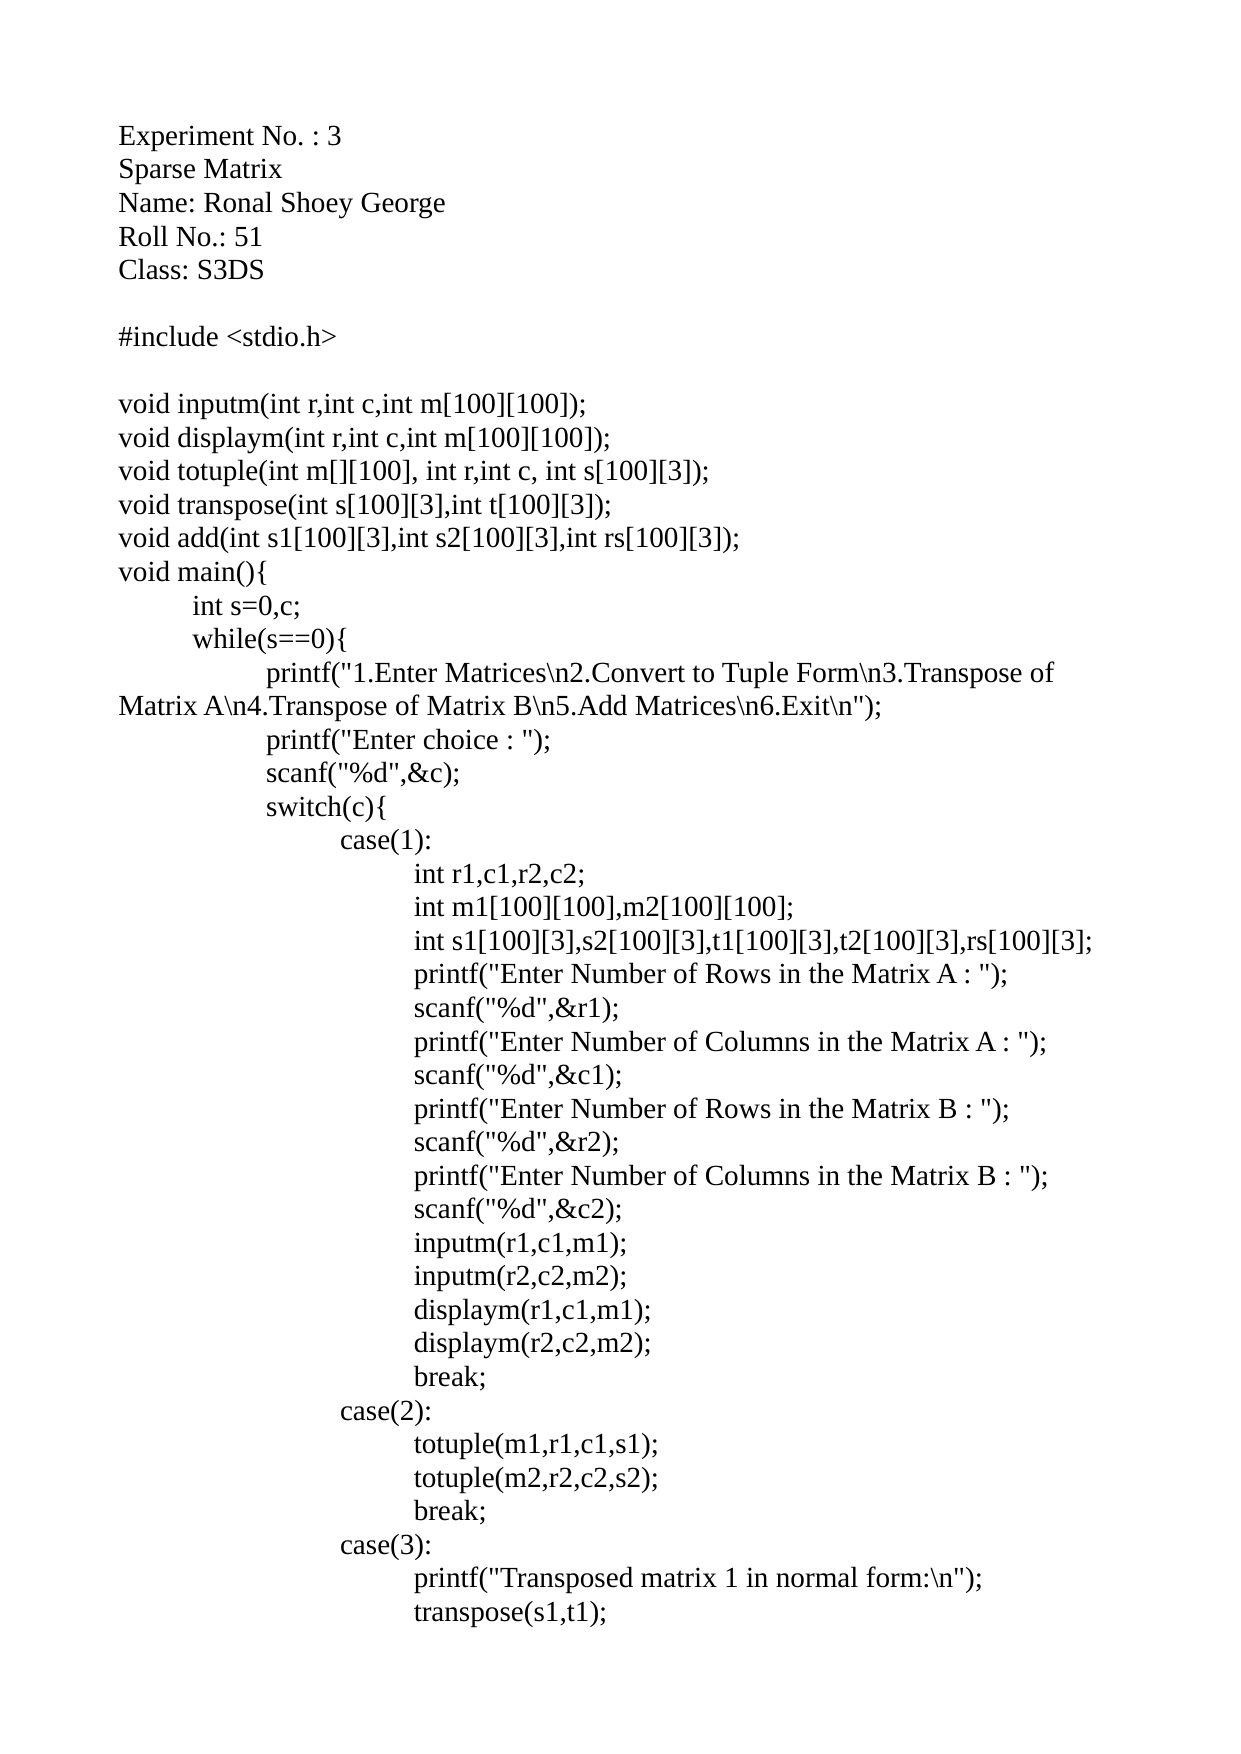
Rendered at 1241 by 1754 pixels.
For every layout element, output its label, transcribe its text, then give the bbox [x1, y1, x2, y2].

text Sparse Matrix [118, 152, 1122, 185]
text displaym(r1,c1,m1); [118, 1292, 1122, 1326]
text inputm(r2,c2,m2); [118, 1258, 1122, 1292]
text void inputm(int r,int c,int m[100][100]); [118, 386, 1122, 420]
text case(2): [118, 1393, 1122, 1426]
text printf("Enter Number of Rows in the Matrix B : "); [118, 1091, 1122, 1124]
text printf("Enter choice : "); [118, 722, 1122, 755]
text #include <stdio.h> [118, 319, 1122, 353]
text printf("Enter Number of Columns in the Matrix A : "); [118, 1024, 1122, 1057]
text inputm(r1,c1,m1); [118, 1225, 1122, 1258]
text int s=0,c; [118, 588, 1122, 621]
text printf("Enter Number of Rows in the Matrix A : "); [118, 957, 1122, 990]
text void totuple(int m[][100], int r,int c, int s[100][3]); [118, 453, 1122, 487]
text int r1,c1,r2,c2; [118, 856, 1122, 889]
text printf("Enter Number of Columns in the Matrix B : "); [118, 1158, 1122, 1191]
text scanf("%d",&r2); [118, 1124, 1122, 1158]
text displaym(r2,c2,m2); [118, 1326, 1122, 1359]
text totuple(m2,r2,c2,s2); [118, 1460, 1122, 1493]
text transpose(s1,t1); [118, 1594, 1122, 1627]
text scanf("%d",&c); [118, 755, 1122, 789]
text Name: Ronal Shoey George [118, 185, 1122, 219]
text while(s==0){ [118, 621, 1122, 655]
text scanf("%d",&c2); [118, 1191, 1122, 1225]
text void main(){ [118, 554, 1122, 588]
text int m1[100][100],m2[100][100]; [118, 889, 1122, 923]
text switch(c){ [118, 789, 1122, 822]
text Experiment No. : 3 [118, 118, 1122, 152]
text void transpose(int s[100][3],int t[100][3]); [118, 487, 1122, 521]
text break; [118, 1359, 1122, 1393]
text scanf("%d",&r1); [118, 990, 1122, 1024]
text case(3): [118, 1527, 1122, 1560]
text printf("Transposed matrix 1 in normal form:\n"); [118, 1560, 1122, 1594]
text int s1[100][3],s2[100][3],t1[100][3],t2[100][3],rs[100][3]; [118, 923, 1122, 957]
text void displaym(int r,int c,int m[100][100]); [118, 420, 1122, 453]
text scanf("%d",&c1); [118, 1057, 1122, 1091]
text case(1): [118, 822, 1122, 856]
text break; [118, 1493, 1122, 1527]
text printf("1.Enter Matrices\n2.Convert to Tuple Form\n3.Transpose of Matrix A\n4.Transpose of Matrix B\n5.Add Matrices\n6.Exit\n"); [118, 655, 1122, 722]
text void add(int s1[100][3],int s2[100][3],int rs[100][3]); [118, 521, 1122, 554]
text totuple(m1,r1,c1,s1); [118, 1426, 1122, 1460]
text Class: S3DS [118, 252, 1122, 286]
text Roll No.: 51 [118, 219, 1122, 252]
